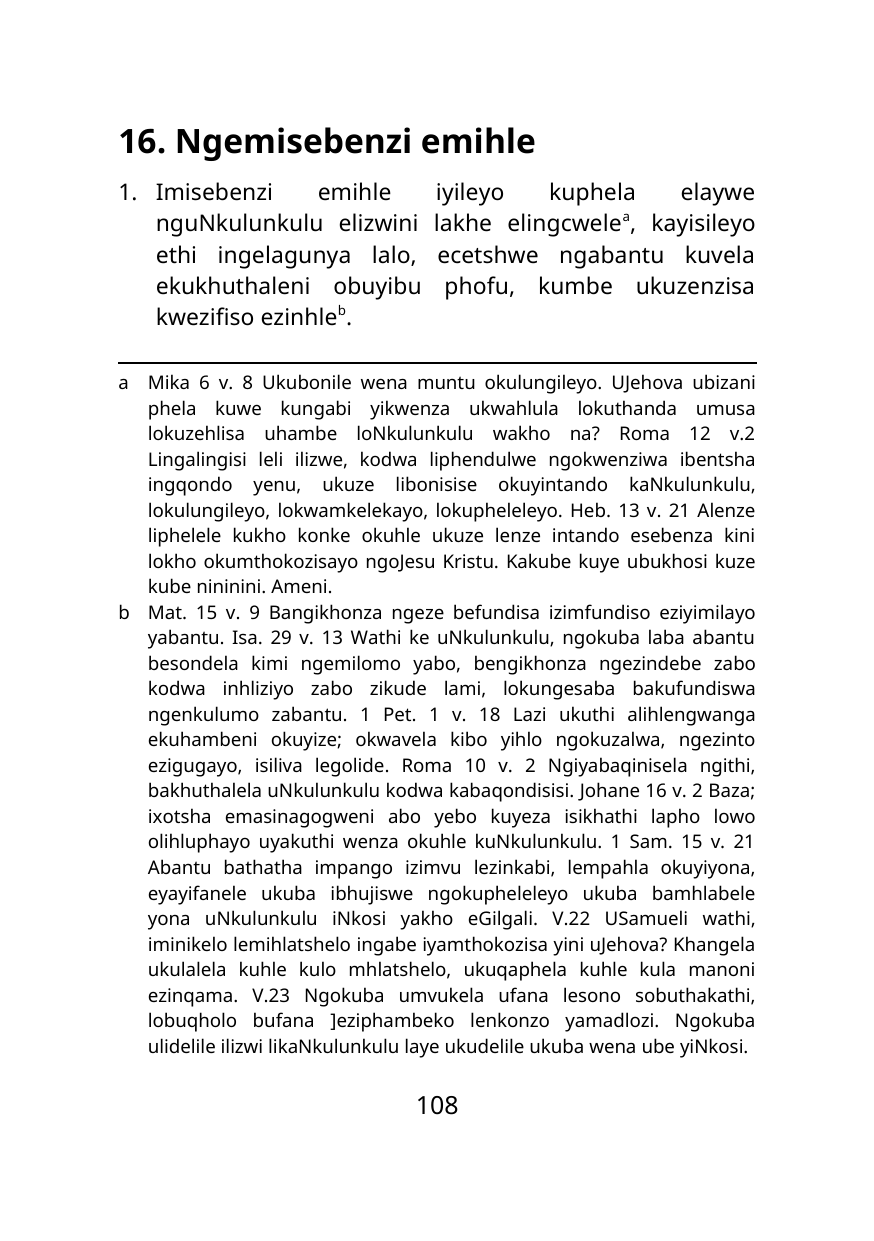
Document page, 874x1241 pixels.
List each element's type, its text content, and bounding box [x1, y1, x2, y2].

subtitle 16. Ngemisebenzi emihle [118, 118, 756, 164]
list Imisebenzi emihle iyileyo kuphela elaywe nguNkulunkulu elizwini lakhe elingcwele, kayisileyo ethi ingelagunya lalo, ecetshwe ngabantu kuvela ekukhuthaleni obuyibu phofu, kumbe ukuzenzisa kwezifiso ezinhle. [118, 176, 756, 332]
list Mika 6 v. 8 Ukubonile wena muntu okulungileyo. UJehova ubizani phela kuwe kungabi yikwenza ukwahlula lokuthanda umusa lokuzehlisa uhambe loNkulunkulu wakho na? Roma 12 v.2 Lingalingisi leli ilizwe, kodwa liphendulwe ngokwenziwa ibentsha ingqondo yenu, ukuze libonisise okuyintando kaNkulunkulu, lokulungileyo, lokwamkelekayo, lokupheleleyo. Heb. 13 v. 21 Alenze liphelele kukho konke okuhle ukuze lenze intando esebenza kini lokho okumthokozisayo ngoJesu Kristu. Kakube kuye ubukhosi kuze kube nininini. Ameni. [118, 369, 756, 599]
list Mat. 15 v. 9 Bangikhonza ngeze befundisa izimfundiso eziyimilayo yabantu. Isa. 29 v. 13 Wathi ke uNkulunkulu, ngokuba laba abantu besondela kimi ngemilomo yabo, bengikhonza ngezindebe zabo kodwa inhliziyo zabo zikude lami, lokungesaba bakufundiswa ngenkulumo zabantu. 1 Pet. 1 v. 18 Lazi ukuthi alihlengwanga ekuhambeni okuyize; okwavela kibo yihlo ngokuzalwa, ngezinto ezigugayo, isiliva legolide. Roma 10 v. 2 Ngiyabaqinisela ngithi, bakhuthalela uNkulunkulu kodwa kabaqondisisi. Johane 16 v. 2 Baza; ixotsha emasinagogweni abo yebo kuyeza isikhathi lapho lowo olihluphayo uyakuthi wenza okuhle kuNkulunkulu. 1 Sam. 15 v. 21 Abantu bathatha impango izimvu lezinkabi, lempahla okuyiyona, eyayifanele ukuba ibhujiswe ngokupheleleyo ukuba bamhlabele yona uNkulunkulu iNkosi yakho eGilgali. V.22 USamueli wathi, iminikelo lemihlatshelo ingabe iyamthokozisa yini uJehova? Khangela ukulalela kuhle kulo mhlatshelo, ukuqaphela kuhle kula manoni ezinqama. V.23 Ngokuba umvukela ufana lesono sobuthakathi, lobuqholo bufana ]eziphambeko lenkonzo yamadlozi. Ngokuba ulidelile ilizwi likaNkulunkulu laye ukudelile ukuba wena ube yiNkosi. [118, 599, 756, 1058]
